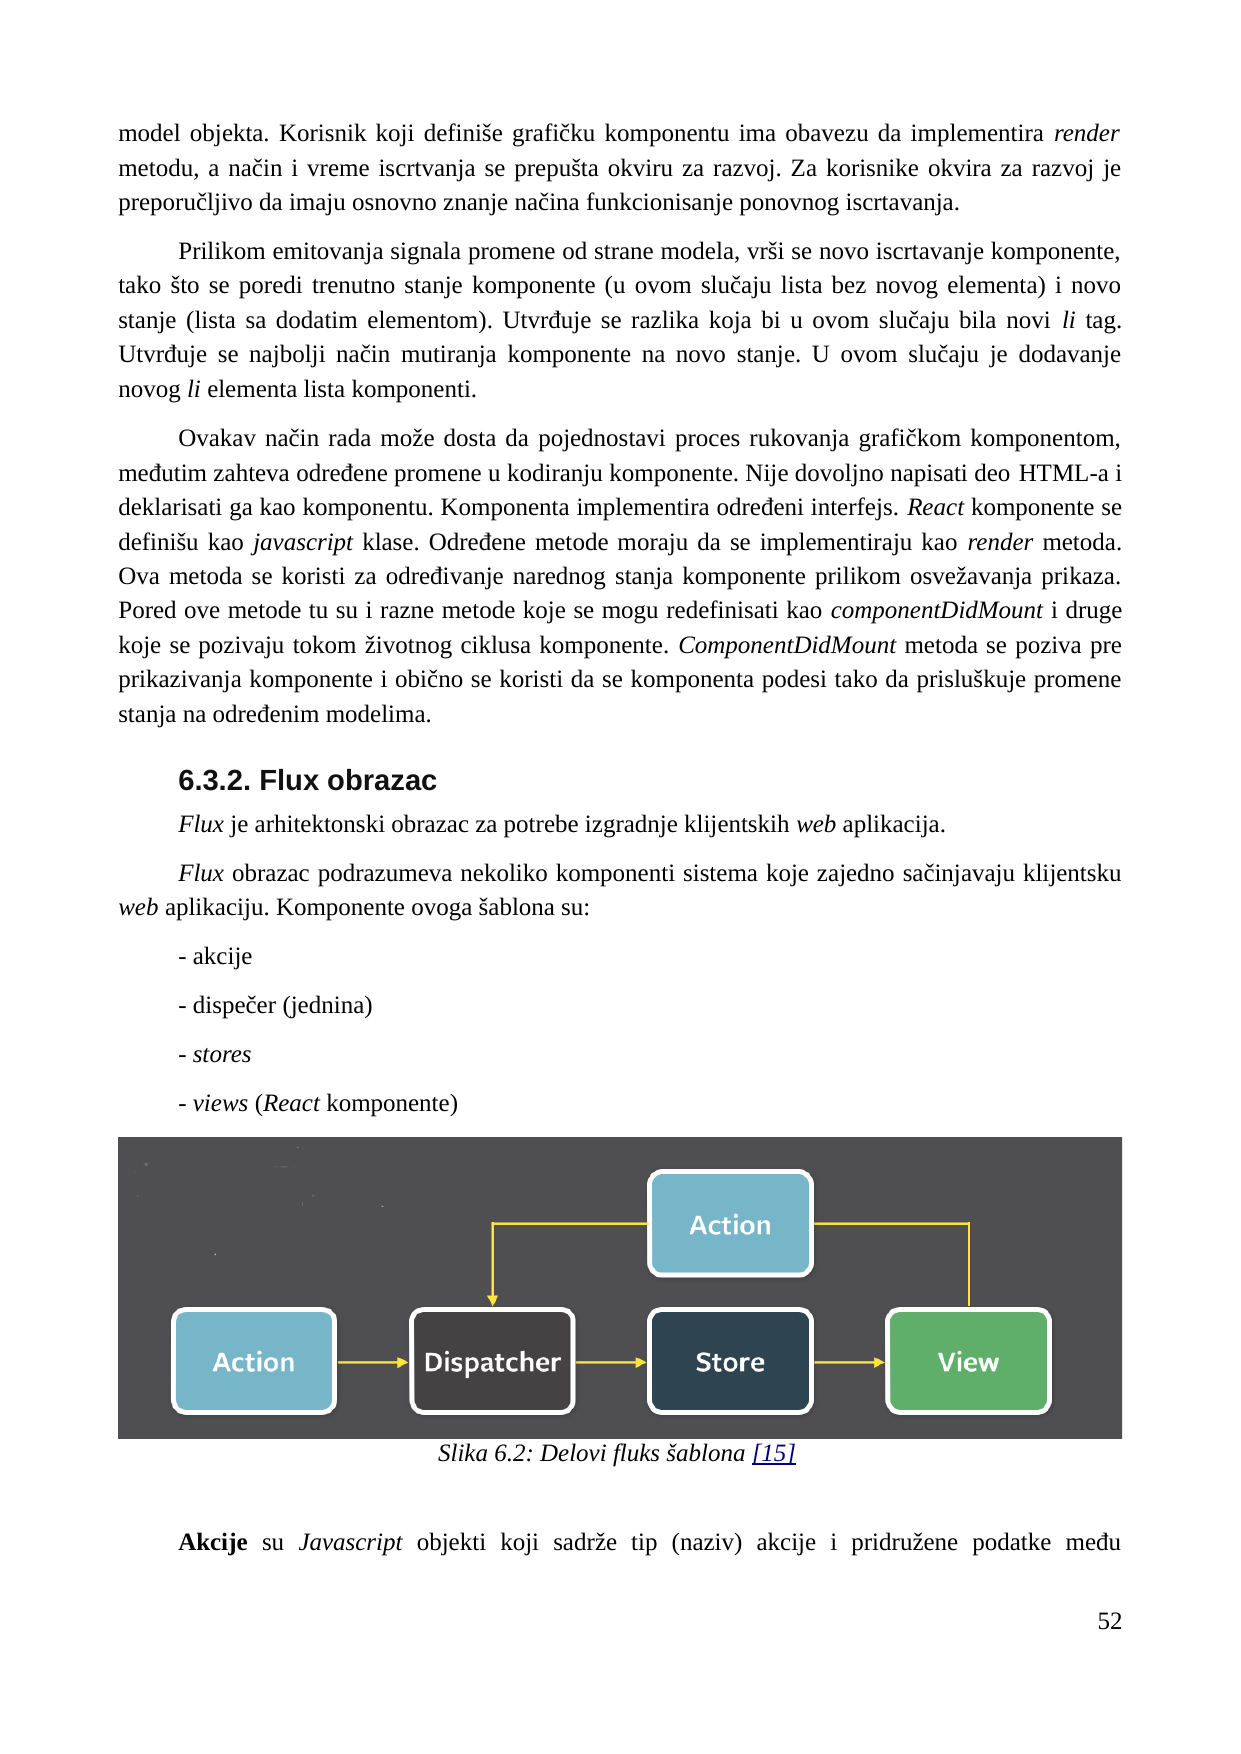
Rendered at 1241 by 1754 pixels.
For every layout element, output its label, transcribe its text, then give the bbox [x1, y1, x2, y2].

text Ovakav način rada može dosta da pojednostavi proces rukovanja grafičkom komponentom, međutim zahteva određene promene u kodiranju komponente. Nije dovoljno napisati deo HTML-a i deklarisati ga kao komponentu. Komponenta implementira određeni interfejs. React komponente se definišu kao javascript klase. Određene metode moraju da se implementiraju kao render metoda. Ova metoda se koristi za određivanje narednog stanja komponente prilikom osvežavanja prikaza. Pored ove metode tu su i razne metode koje se mogu redefinisati kao componentDidMount i druge koje se pozivaju tokom životnog ciklusa komponente. ComponentDidMount metoda se poziva pre prikazivanja komponente i obično se koristi da se komponenta podesi tako da prisluškuje promene stanja na određenim modelima. [118, 423, 1122, 728]
text Prilikom emitovanja signala promene od strane modela, vrši se novo iscrtavanje komponente, tako što se poredi trenutno stanje komponente (u ovom slučaju lista bez novog elementa) i novo stanje (lista sa dodatim elementom). Utvrđuje se razlika koja bi u ovom slučaju bila novi li tag. Utvrđuje se najbolji način mutiranja komponente na novo stanje. U ovom slučaju je dodavanje novog li elementa lista komponenti. [118, 236, 1122, 403]
text Slika 6.2: Delovi fluks šablona [15] [118, 1439, 1122, 1467]
text model objekta. Korisnik koji definiše grafičku komponentu ima obavezu da implementira render metodu, a način i vreme iscrtvanja se prepušta okviru za razvoj. Za korisnike okvira za razvoj je preporučljivo da imaju osnovno znanje načina funkcionisanje ponovnog iscrtavanja. [118, 118, 1122, 216]
text Akcije su Javascript objekti koji sadrže tip (naziv) akcije i pridružene podatke među [118, 1527, 1122, 1556]
picture [118, 1137, 1123, 1439]
text - akcije [118, 941, 1122, 970]
text - stores [118, 1039, 1122, 1068]
text Flux obrazac podrazumeva nekoliko komponenti sistema koje zajedno sačinjavaju klijentsku web aplikaciju. Komponente ovoga šablona su: [118, 858, 1122, 921]
subtitle Flux obrazac [118, 763, 1122, 796]
text - views (React komponente) [118, 1088, 1122, 1117]
text Flux je arhitektonski obrazac za potrebe izgradnje klijentskih web aplikacija. [118, 809, 1122, 837]
text - dispečer (jednina) [118, 990, 1122, 1019]
